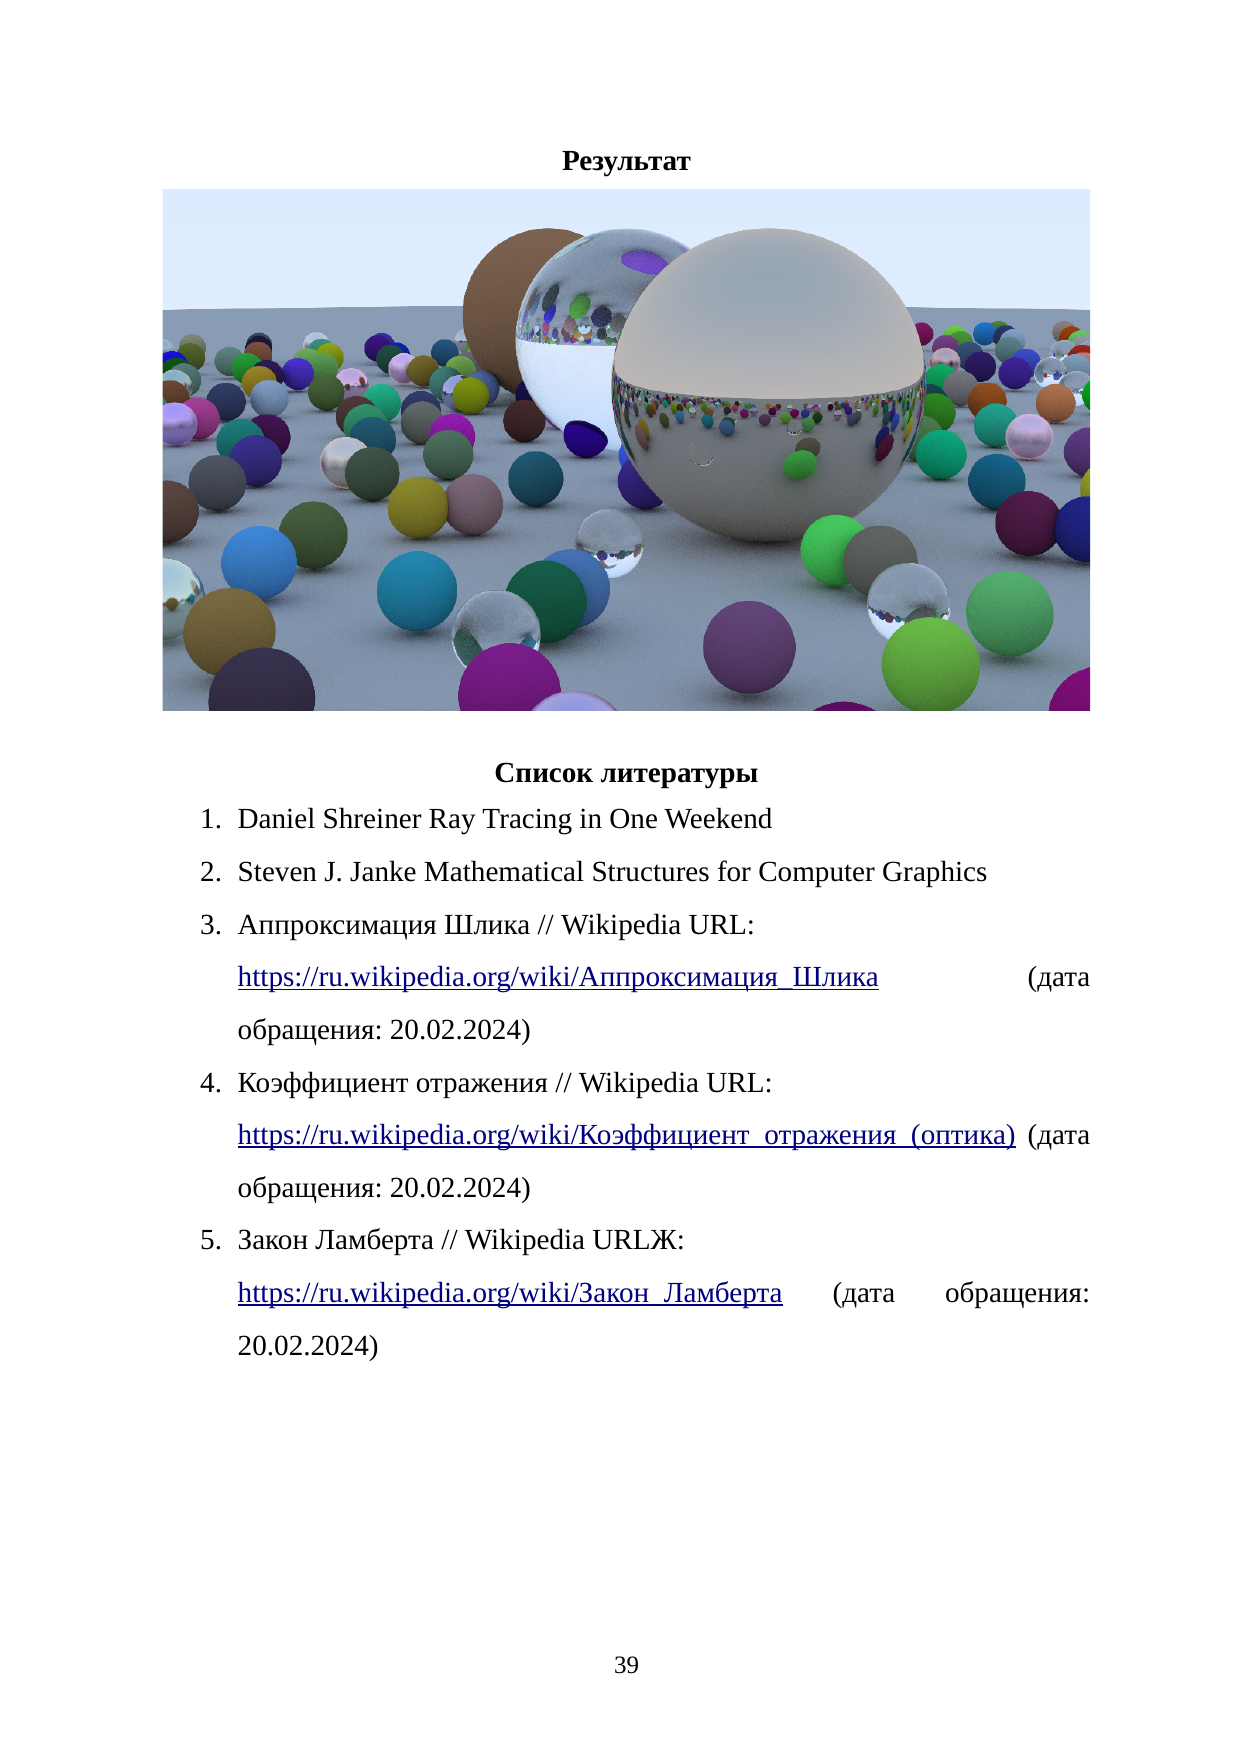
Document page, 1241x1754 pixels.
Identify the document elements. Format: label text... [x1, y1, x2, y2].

list Аппроксимация Шлика // Wikipedia URL: [200, 907, 1090, 940]
list Daniel Shreiner Ray Tracing in One Weekend [200, 802, 1090, 835]
list Закон Ламберта // Wikipedia URLЖ: [200, 1222, 1090, 1256]
subtitle Результат [162, 143, 1090, 177]
list https://ru.wikipedia.org/wiki/Коэффициент_отражения_(оптика) (дата обращения: 20.02.2024) [200, 1117, 1090, 1203]
list Steven J. Janke Mathematical Structures for Computer Graphics [200, 854, 1090, 888]
subtitle Список литературы [162, 756, 1090, 789]
list https://ru.wikipedia.org/wiki/Аппроксимация_Шлика (дата обращения: 20.02.2024) [200, 959, 1090, 1046]
list Коэффициент отражения // Wikipedia URL: [200, 1065, 1090, 1098]
picture [162, 189, 1091, 711]
list https://ru.wikipedia.org/wiki/Закон_Ламберта (дата обращения: 20.02.2024) [200, 1275, 1090, 1361]
